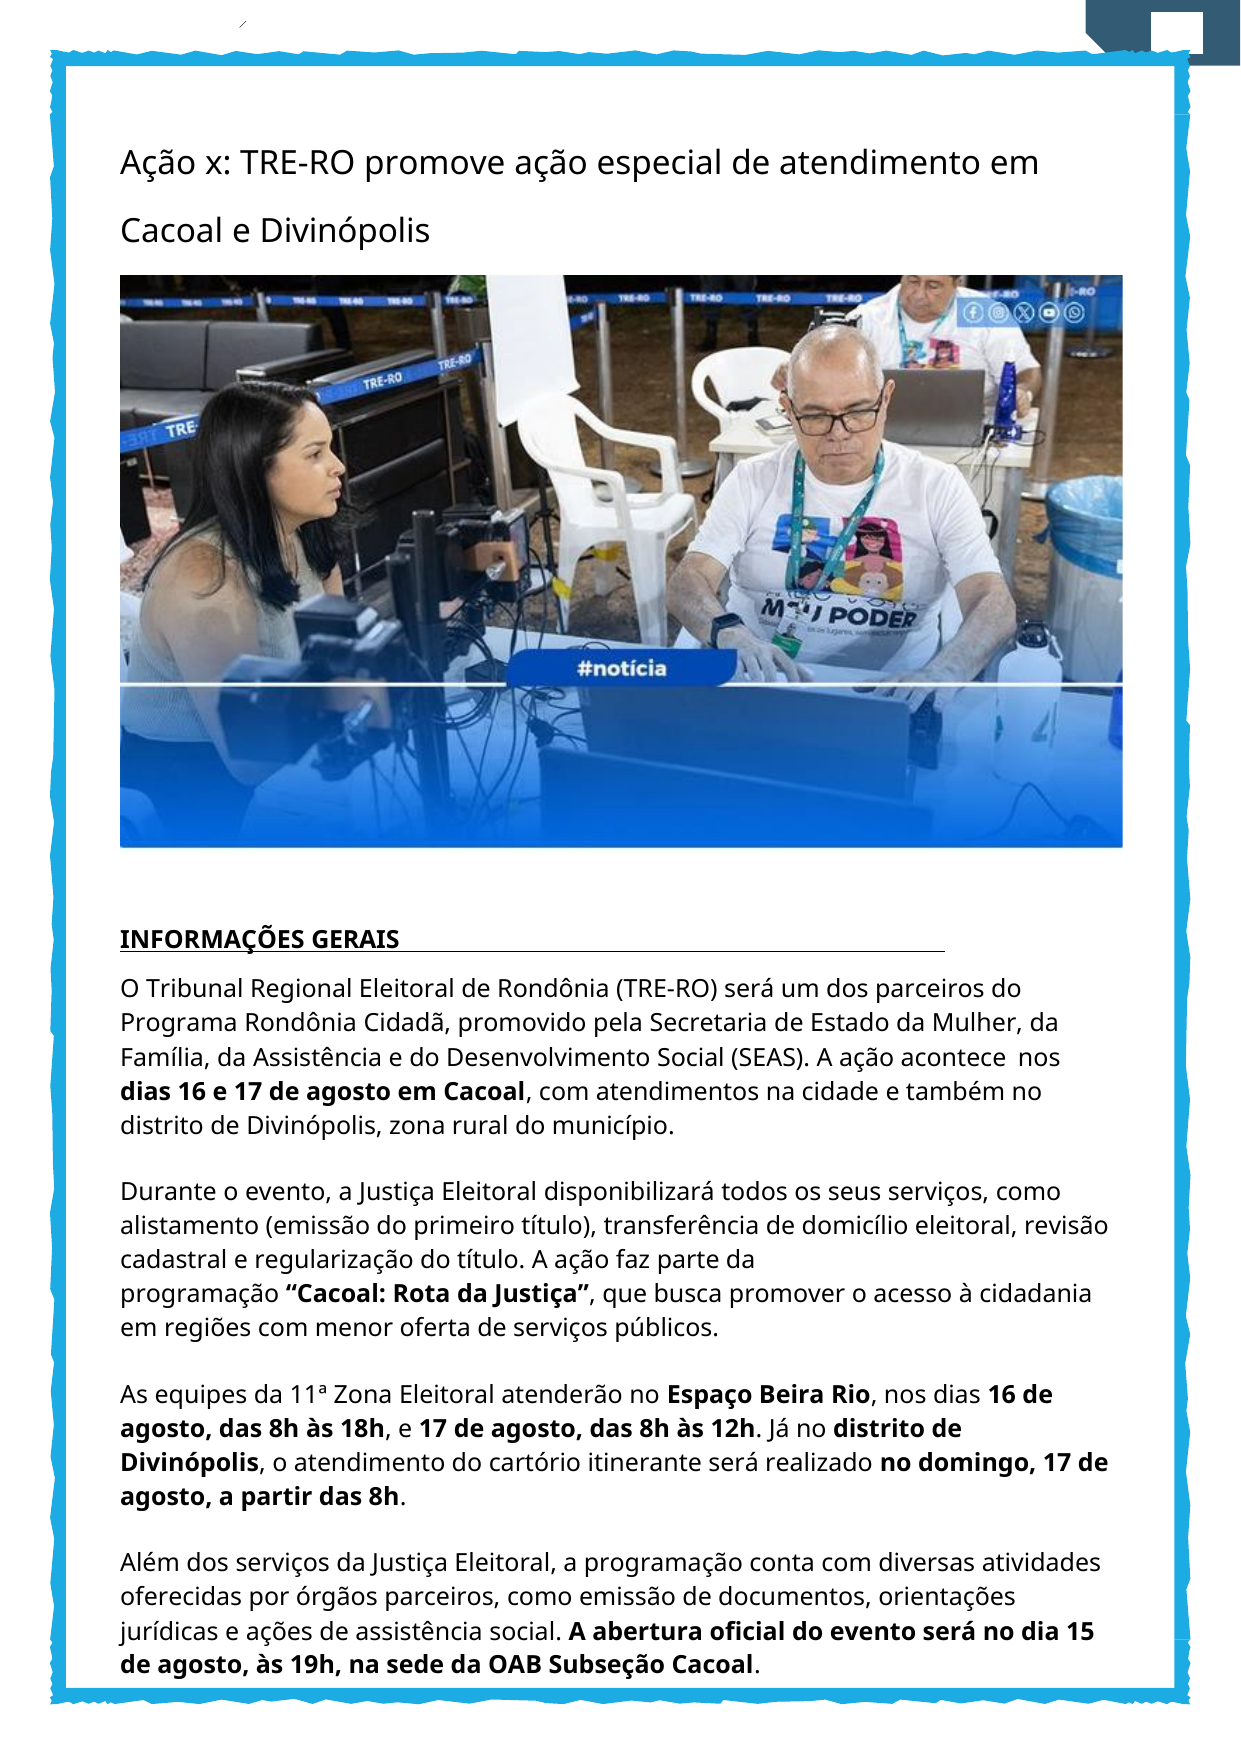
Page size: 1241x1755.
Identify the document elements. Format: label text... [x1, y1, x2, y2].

text Durante o evento, a Justiça Eleitoral disponibilizará todos os seus serviços, como alistamento (emissão do primeiro título), transferência de domicílio eleitoral, revisão cadastral e regularização do título. A ação faz parte da [120, 1174, 1119, 1276]
text As equipes da 11ª Zona Eleitoral atenderão no Espaço Beira Rio, nos dias 16 de agosto, das 8h às 18h, e 17 de agosto, das 8h às 12h. Já no distrito de Divinópolis, o atendimento do cartório itinerante será realizado no domingo, 17 de agosto, a partir das 8h. [120, 1376, 1113, 1513]
text Ação x: TRE-RO promove ação especial de atendimento em Cacoal e Divinópolis [120, 139, 1119, 252]
text INFORMAÇÕES GERAIS [120, 922, 1174, 956]
text programação “Cacoal: Rota da Justiça”, que busca promover o acesso à cidadania em regiões com menor oferta de serviços públicos. [120, 1276, 1119, 1344]
text Além dos serviços da Justiça Eleitoral, a programação conta com diversas atividades oferecidas por órgãos parceiros, como emissão de documentos, orientações jurídicas e ações de assistência social. A abertura oficial do evento será no dia 15 de agosto, às 19h, na sede da OAB Subseção Cacoal. [120, 1545, 1119, 1681]
text O Tribunal Regional Eleitoral de Rondônia (TRE-RO) será um dos parceiros do Programa Rondônia Cidadã, promovido pela Secretaria de Estado da Mulher, da Família, da Assistência e do Desenvolvimento Social (SEAS). A ação acontece nos dias 16 e 17 de agosto em Cacoal, com atendimentos na cidade e também no distrito de Divinópolis, zona rural do município. [120, 971, 1111, 1141]
